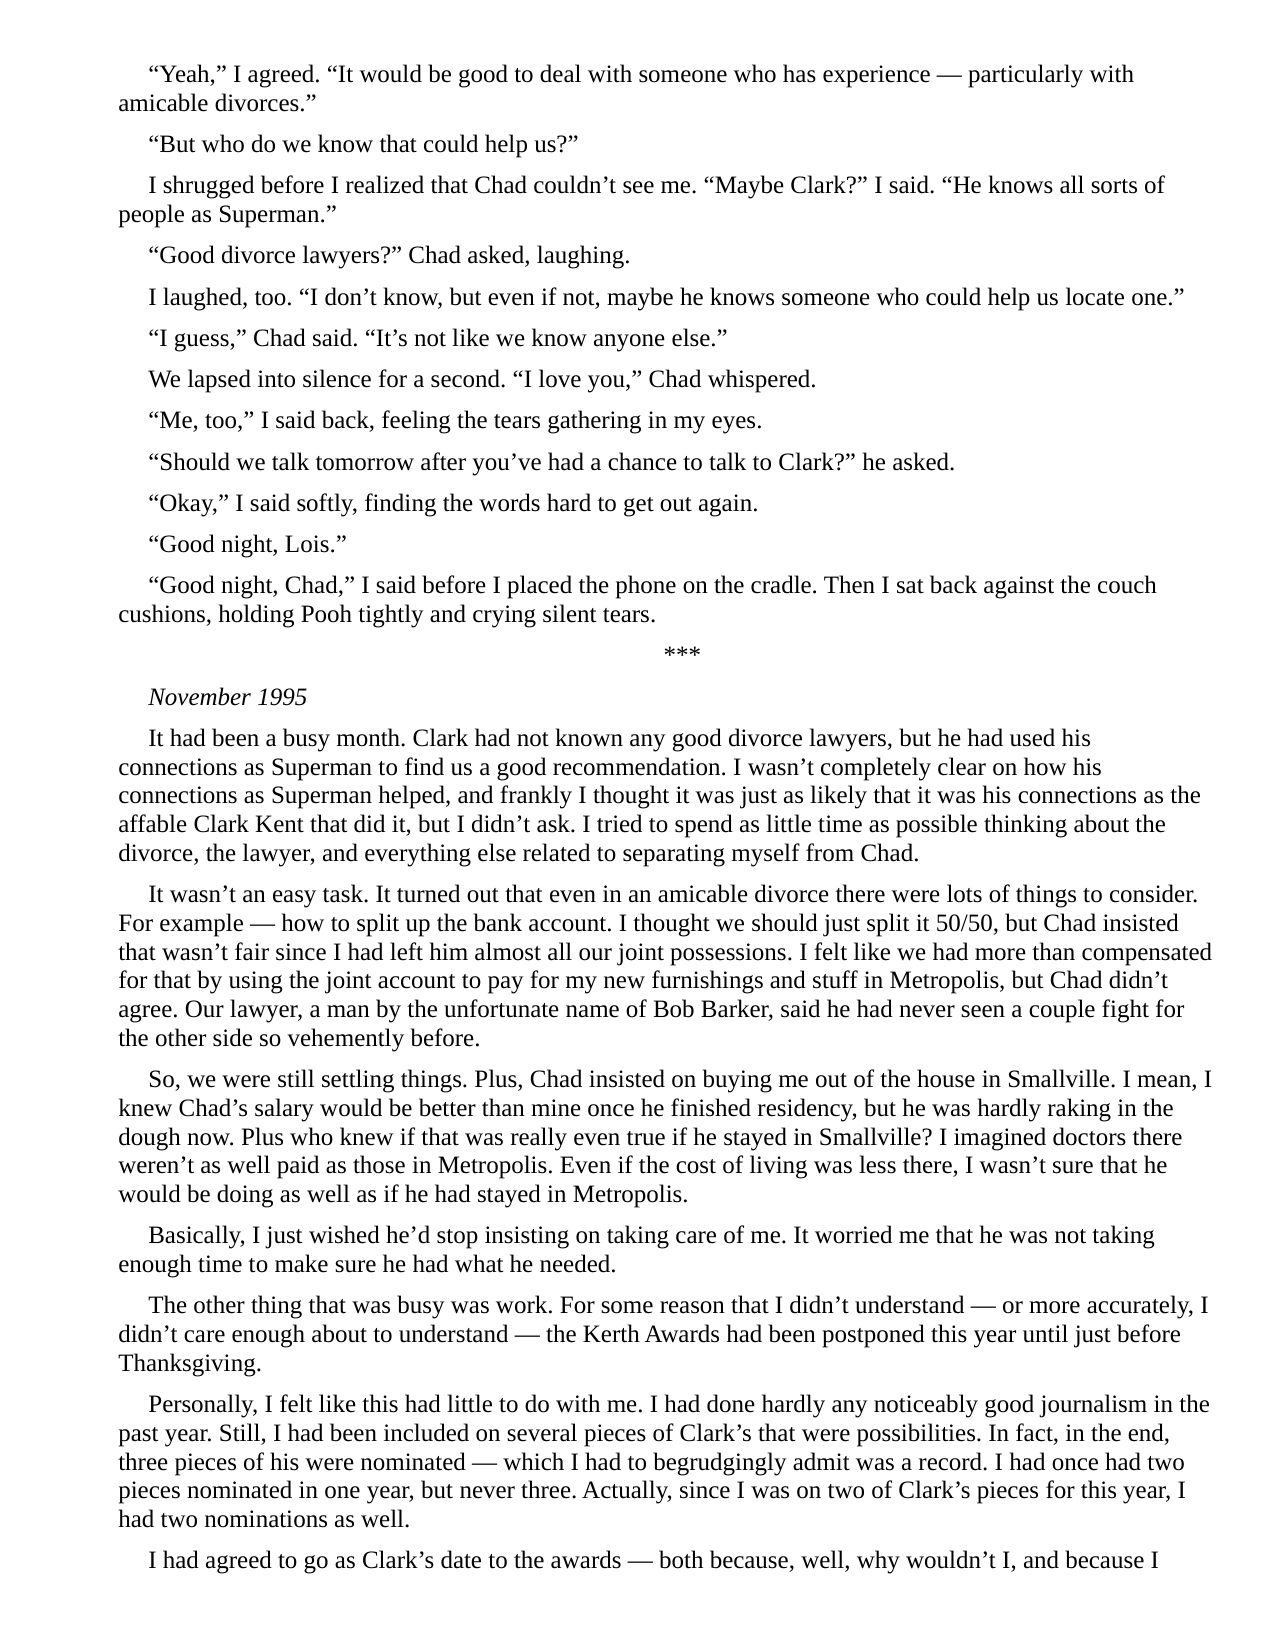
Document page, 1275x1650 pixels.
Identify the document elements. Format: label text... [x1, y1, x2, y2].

text The other thing that was busy was work. For some reason that I didn’t understand — or more accurately, I didn’t care enough about to understand — the Kerth Awards had been postponed this year until just before Thanksgiving. [118, 1290, 1216, 1377]
text “Okay,” I said softly, finding the words hard to get out again. [118, 488, 1216, 517]
text November 1995 [118, 682, 1216, 710]
text “Me, too,” I said back, feeling the tears gathering in my eyes. [118, 405, 1216, 434]
text “Good night, Lois.” [118, 529, 1216, 558]
text “Good night, Chad,” I said before I placed the phone on the cradle. Then I sat back against the couch cushions, holding Pooh tightly and crying silent tears. [118, 570, 1216, 628]
text It wasn’t an easy task. It turned out that even in an amicable divorce there were lots of things to consider. For example — how to split up the bank account. I thought we should just split it 50/50, but Chad insisted that wasn’t fair since I had left him almost all our joint possessions. I felt like we had more than compensated for that by using the joint account to pay for my new furnishings and stuff in Metropolis, but Chad didn’t agree. Our lawyer, a man by the unfortunate name of Bob Barker, said he had never seen a couple fight for the other side so vehemently before. [118, 879, 1216, 1052]
text So, we were still settling things. Plus, Chad insisted on buying me out of the house in Smallville. I mean, I knew Chad’s salary would be better than mine once he finished residency, but he was hardly raking in the dough now. Plus who knew if that was really even true if he stayed in Smallville? I imagined doctors there weren’t as well paid as those in Metropolis. Even if the cost of living was less there, I wasn’t sure that he would be doing as well as if he had stayed in Metropolis. [118, 1064, 1216, 1208]
text We lapsed into silence for a second. “I love you,” Chad whispered. [118, 364, 1216, 393]
text *** [118, 640, 1216, 669]
text I had agreed to go as Clark’s date to the awards — both because, well, why wouldn’t I, and because I [118, 1545, 1216, 1574]
text I shrugged before I realized that Chad couldn’t see me. “Maybe Clark?” I said. “He knows all sorts of people as Superman.” [118, 170, 1216, 228]
text Basically, I just wished he’d stop insisting on taking care of me. It worried me that he was not taking enough time to make sure he had what he needed. [118, 1220, 1216, 1278]
text “Good divorce lawyers?” Chad asked, laughing. [118, 240, 1216, 269]
text “Should we talk tomorrow after you’ve had a chance to talk to Clark?” he asked. [118, 447, 1216, 475]
text “But who do we know that could help us?” [118, 129, 1216, 158]
text “I guess,” Chad said. “It’s not like we know anyone else.” [118, 323, 1216, 352]
text “Yeah,” I agreed. “It would be good to deal with someone who has experience — particularly with amicable divorces.” [118, 59, 1216, 117]
text Personally, I felt like this had little to do with me. I had done hardly any noticeably good journalism in the past year. Still, I had been included on several pieces of Clark’s that were possibilities. In fact, in the end, three pieces of his were nominated — which I had to begrudgingly admit was a record. I had once had two pieces nominated in one year, but never three. Actually, since I was on two of Clark’s pieces for this year, I had two nominations as well. [118, 1389, 1216, 1533]
text I laughed, too. “I don’t know, but even if not, maybe he knows someone who could help us locate one.” [118, 282, 1216, 310]
text It had been a busy month. Clark had not known any good divorce lawyers, but he had used his connections as Superman to find us a good recommendation. I wasn’t completely clear on how his connections as Superman helped, and frankly I thought it was just as likely that it was his connections as the affable Clark Kent that did it, but I didn’t ask. I tried to spend as little time as possible thinking about the divorce, the lawyer, and everything else related to separating myself from Chad. [118, 723, 1216, 867]
